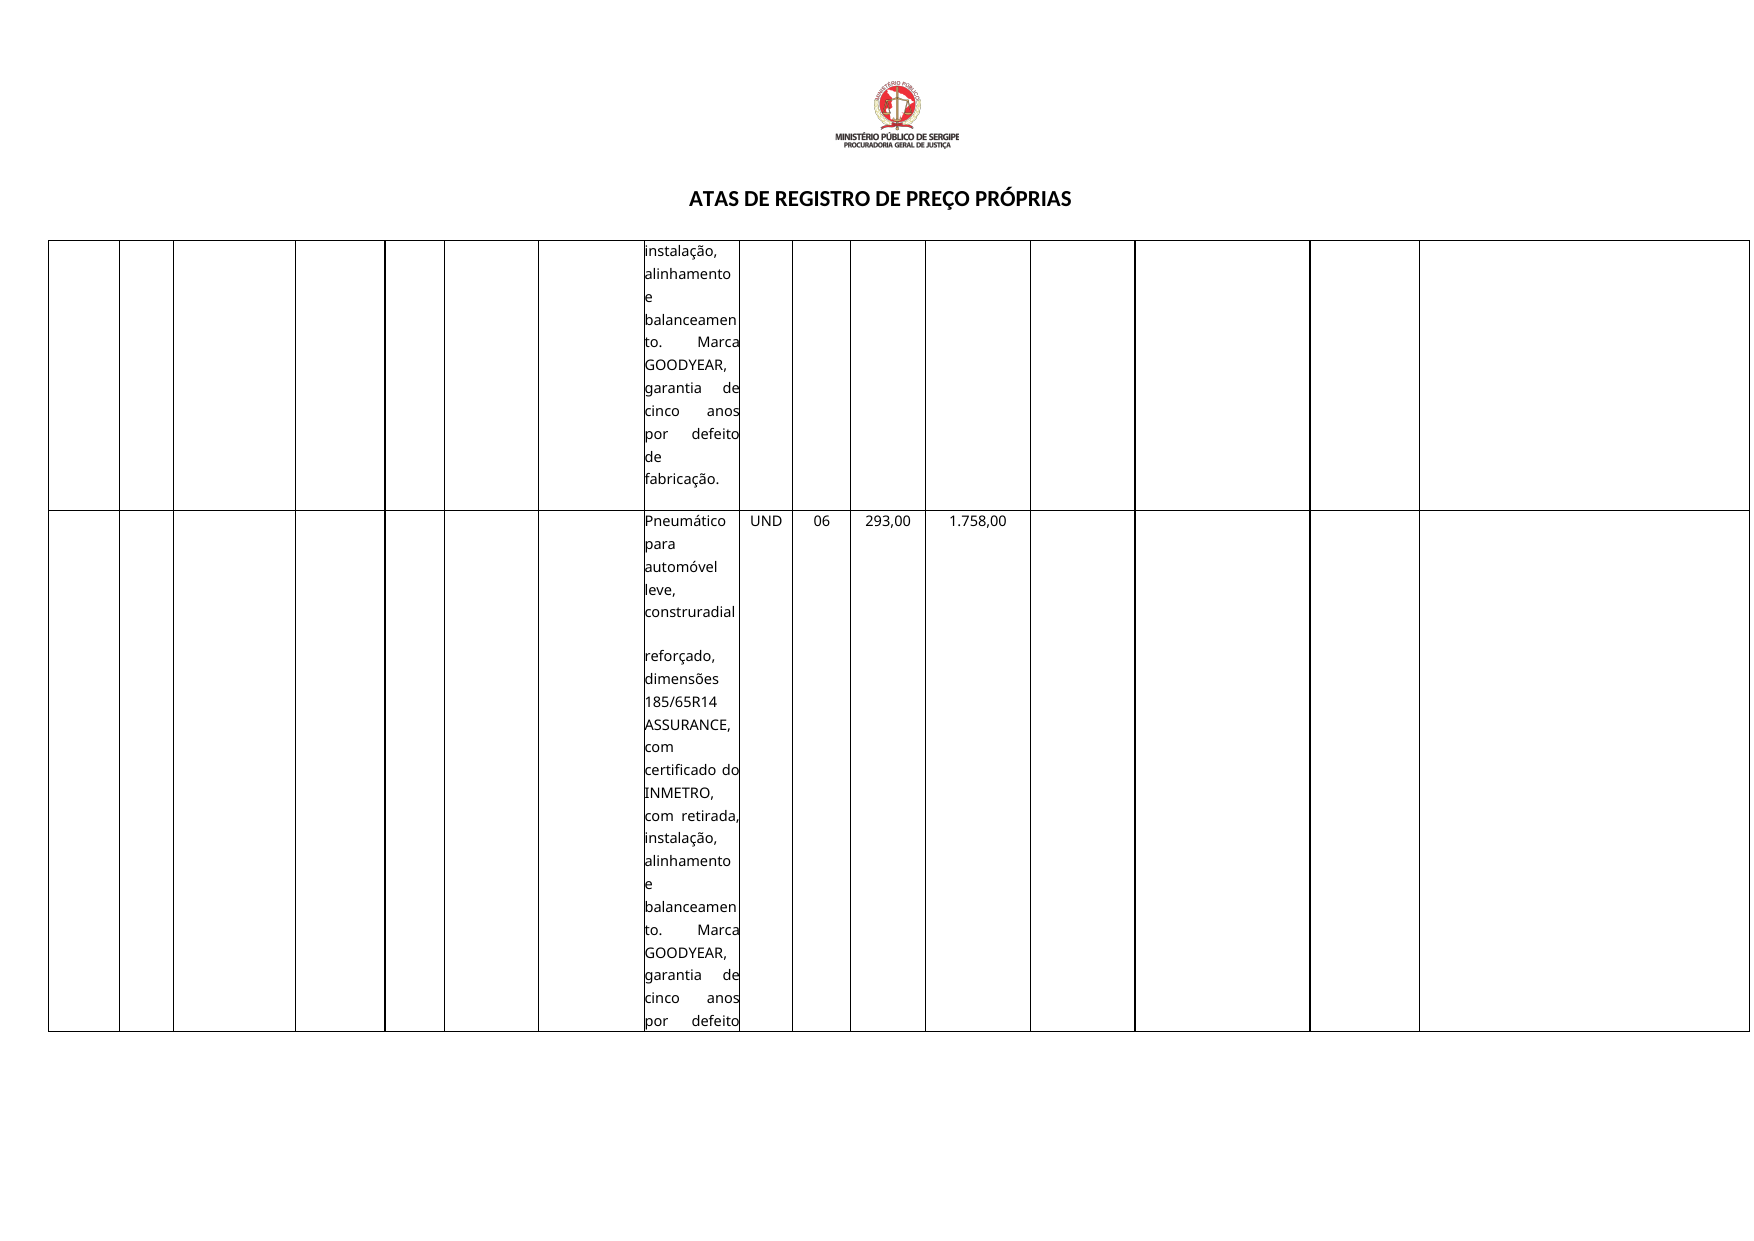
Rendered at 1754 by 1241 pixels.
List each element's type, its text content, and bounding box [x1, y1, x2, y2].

table_cell [851, 241, 925, 510]
table_cell [49, 241, 119, 510]
table_cell [296, 511, 384, 1031]
table_cell [174, 241, 295, 510]
table_cell [120, 241, 173, 510]
table_cell [1031, 511, 1134, 1031]
table_cell [445, 511, 538, 1031]
table_cell [1031, 241, 1134, 510]
table_cell [296, 241, 384, 510]
table_cell [539, 511, 644, 1031]
picture [835, 81, 959, 149]
table_cell 1.758,00 [926, 511, 1030, 1031]
table_cell [1311, 511, 1419, 1031]
table_cell [1136, 241, 1309, 510]
table_cell [386, 241, 444, 510]
table_cell 06 [793, 511, 850, 1031]
table_cell [120, 511, 173, 1031]
table_cell Pneumático para automóvel leve, construradial reforçado, dimensões 185/65R14 ASSURANCE, com certificado do INMETRO, com retirada, instalação, alinhamento e balanceamento. Marca GOODYEAR, garantia de cinco anos por defeito [645, 511, 739, 1031]
table_cell [1420, 241, 1749, 510]
table_cell [174, 511, 295, 1031]
table_cell instalação, alinhamento e balanceamento. Marca GOODYEAR, garantia de cinco anos por defeito de fabricação. [645, 241, 739, 510]
table_cell [1420, 511, 1749, 1031]
table_cell [1136, 511, 1309, 1031]
table_cell UND [740, 511, 792, 1031]
table_cell [445, 241, 538, 510]
table_cell [926, 241, 1030, 510]
table_cell [49, 511, 119, 1031]
table_cell [1311, 241, 1419, 510]
table_cell [740, 241, 792, 510]
table_cell [539, 241, 644, 510]
table_cell [386, 511, 444, 1031]
table_cell 293,00 [851, 511, 925, 1031]
table_cell [793, 241, 850, 510]
